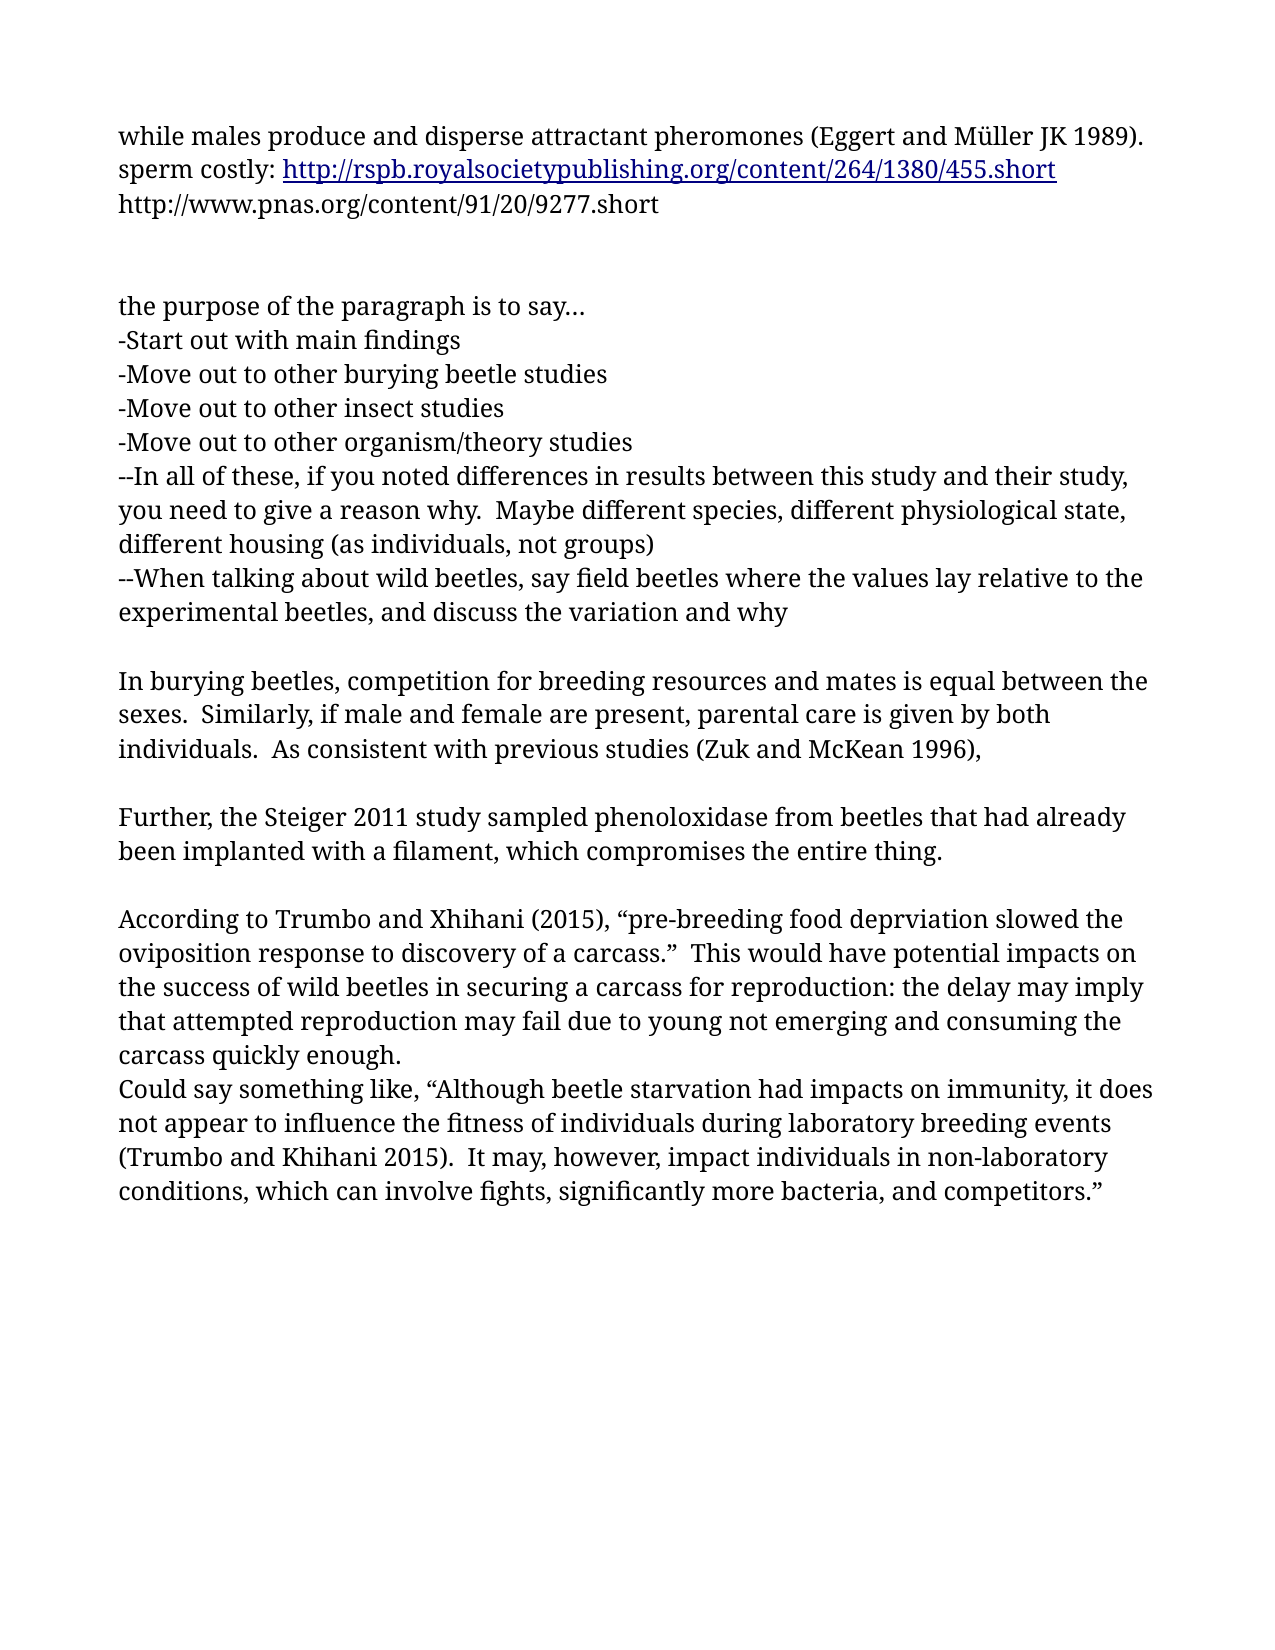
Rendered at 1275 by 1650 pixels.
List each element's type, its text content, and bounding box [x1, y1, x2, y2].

text while males produce and disperse attractant pheromones (Eggert and Müller JK 1989). [118, 118, 1157, 152]
text -Move out to other organism/theory studies [118, 425, 1157, 459]
text -Move out to other burying beetle studies [118, 357, 1157, 391]
text Further, the Steiger 2011 study sampled phenoloxidase from beetles that had already been implanted with a filament, which compromises the entire thing. [118, 799, 1157, 867]
text -Move out to other insect studies [118, 391, 1157, 425]
text http://www.pnas.org/content/91/20/9277.short [118, 186, 1157, 220]
text --In all of these, if you noted differences in results between this study and their study, you need to give a reason why. Maybe different species, different physiological state, different housing (as individuals, not groups) [118, 459, 1157, 561]
text --When talking about wild beetles, say field beetles where the values lay relative to the experimental beetles, and discuss the variation and why [118, 561, 1157, 629]
text According to Trumbo and Xhihani (2015), “pre-breeding food deprviation slowed the oviposition response to discovery of a carcass.” This would have potential impacts on the success of wild beetles in securing a carcass for reproduction: the delay may imply that attempted reproduction may fail due to young not emerging and consuming the carcass quickly enough. [118, 902, 1157, 1072]
text the purpose of the paragraph is to say… [118, 288, 1157, 322]
text In burying beetles, competition for breeding resources and mates is equal between the sexes. Similarly, if male and female are present, parental care is given by both individuals. As consistent with previous studies (Zuk and McKean 1996), [118, 663, 1157, 765]
text sperm costly: http://rspb.royalsocietypublishing.org/content/264/1380/455.short [118, 152, 1157, 186]
text Could say something like, “Although beetle starvation had impacts on immunity, it does not appear to influence the fitness of individuals during laboratory breeding events (Trumbo and Khihani 2015). It may, however, impact individuals in non-laboratory conditions, which can involve fights, significantly more bacteria, and competitors.” [118, 1072, 1157, 1208]
text -Start out with main findings [118, 322, 1157, 357]
